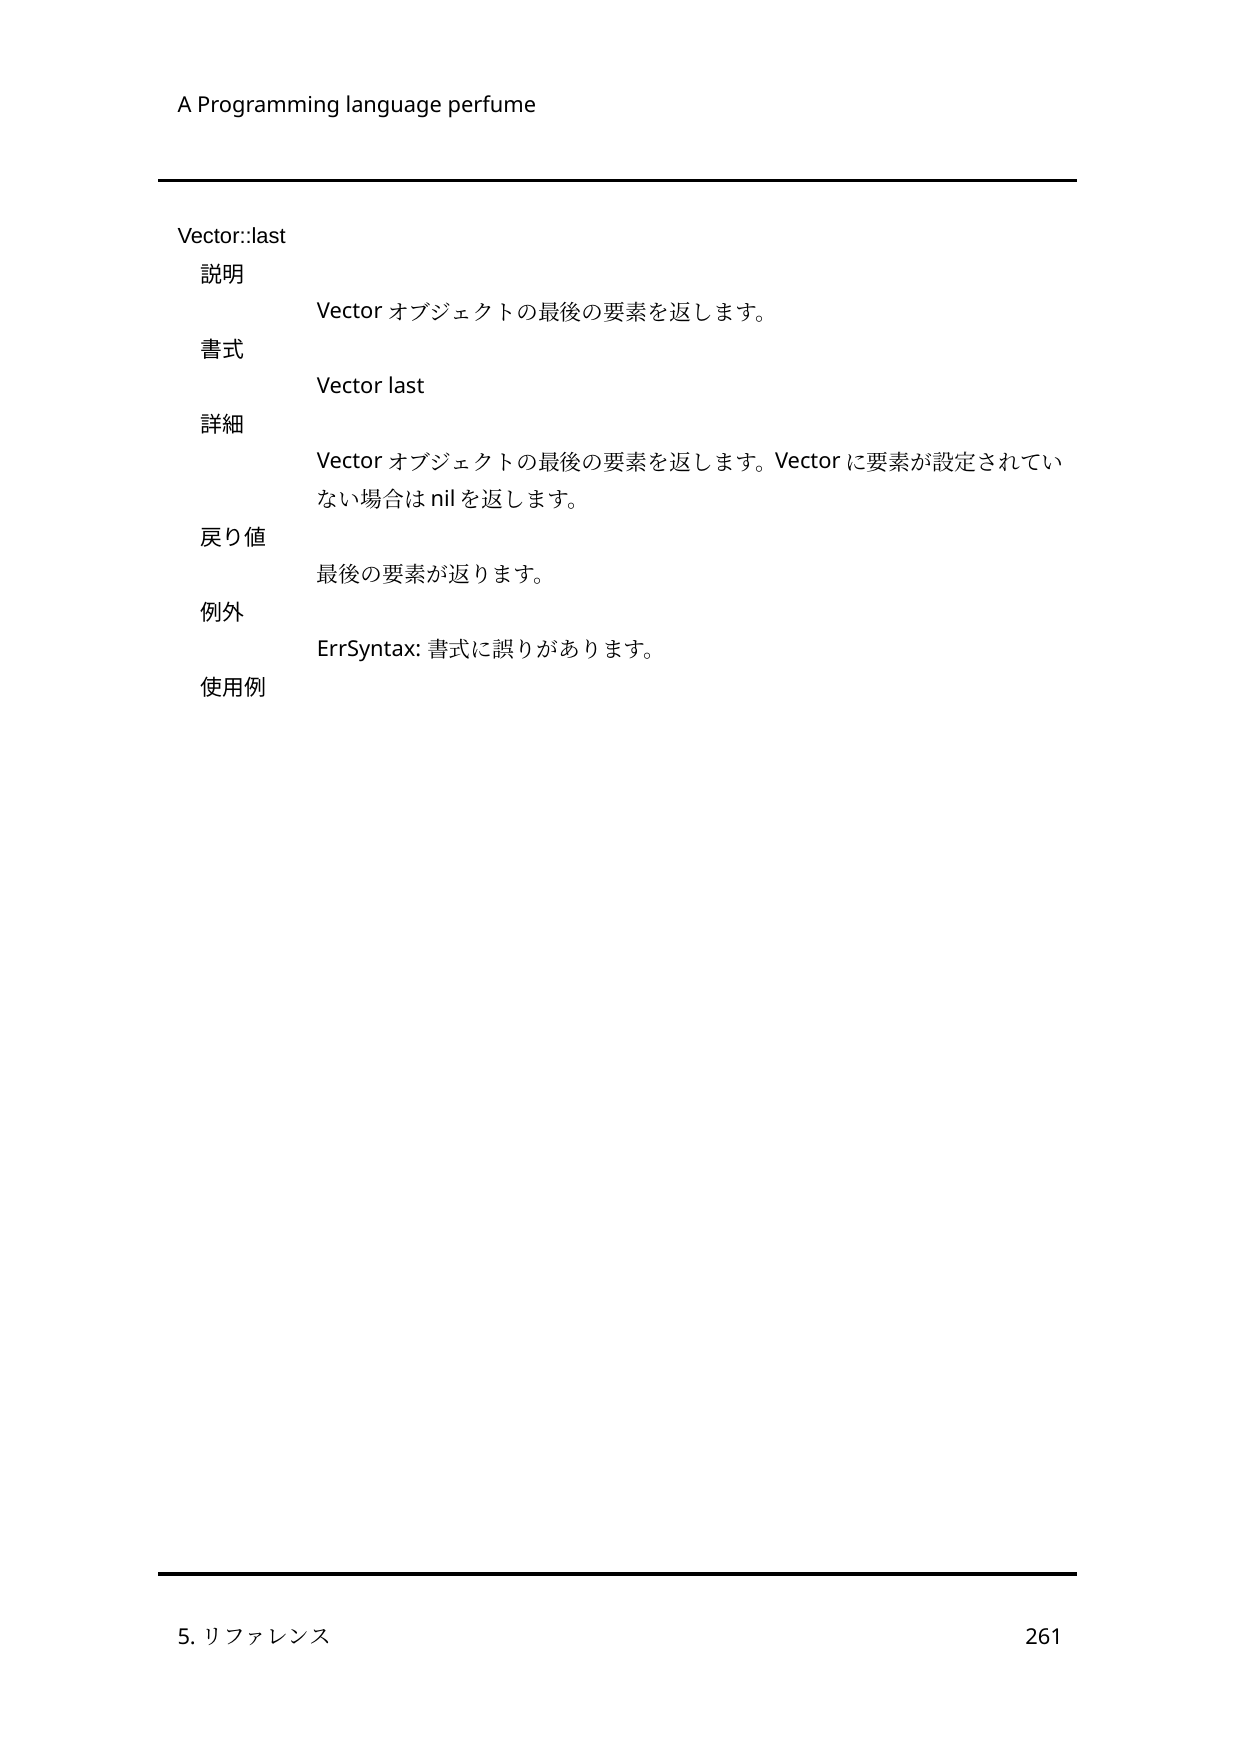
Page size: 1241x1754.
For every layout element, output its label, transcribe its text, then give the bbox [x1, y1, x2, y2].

table_cell 使用例 [200, 667, 317, 742]
table_cell 詳細 [200, 404, 317, 517]
table_cell Vector last [317, 329, 1063, 404]
table_cell [317, 667, 1063, 742]
table_header Vectorオブジェクトの最後の要素を返します。 [317, 254, 1063, 329]
table_cell Vectorオブジェクトの最後の要素を返します。Vectorに要素が設定されていない場合はnilを返します。 [317, 404, 1063, 517]
subtitle Vector::last [177, 217, 1063, 254]
table_cell 戻り値 [200, 517, 317, 592]
table_cell 例外 [200, 592, 317, 667]
table_header 説明 [200, 254, 317, 329]
table_cell 書式 [200, 329, 317, 404]
table_cell 最後の要素が返ります。 [317, 517, 1063, 592]
table_cell ErrSyntax: 書式に誤りがあります。 [317, 592, 1063, 667]
